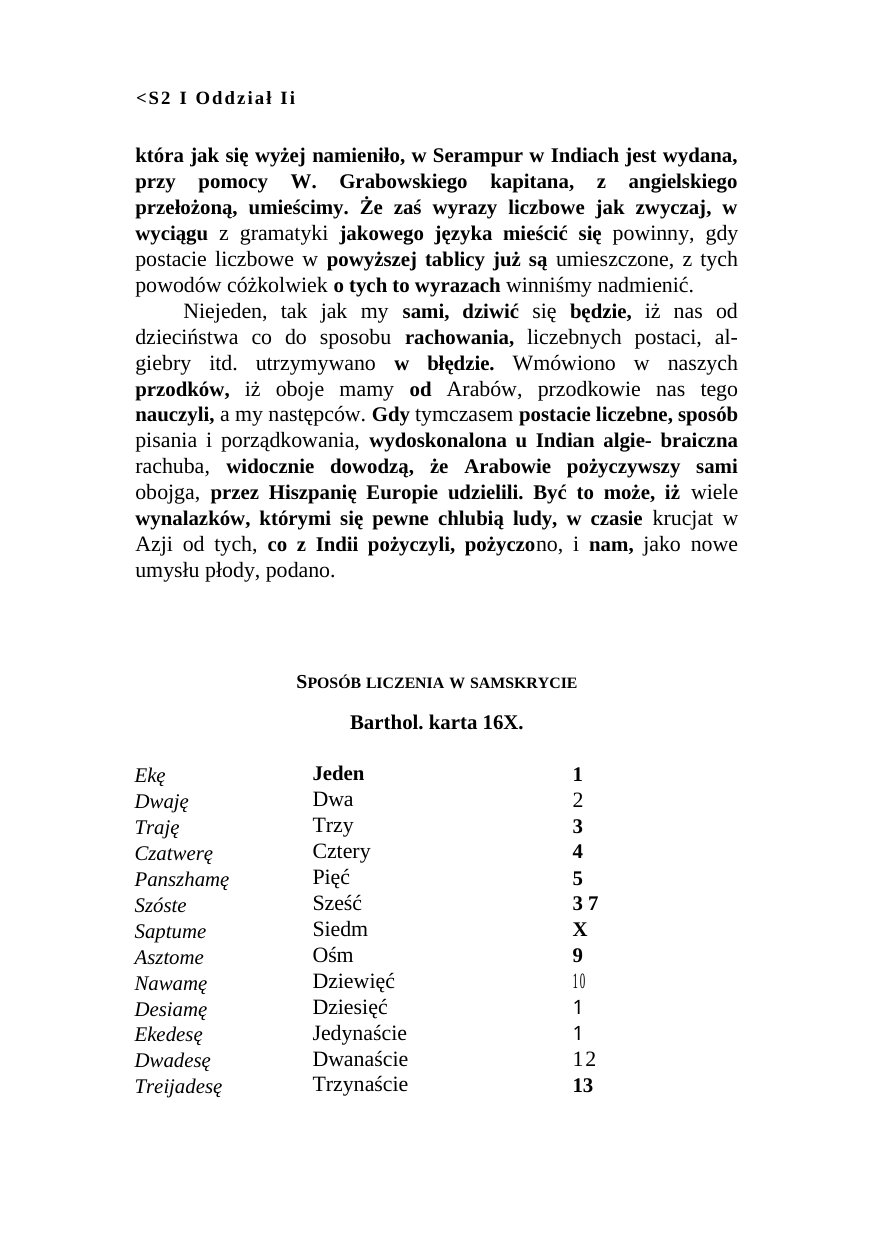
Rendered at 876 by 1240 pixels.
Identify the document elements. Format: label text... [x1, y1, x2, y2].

text Dwanaście [312, 1045, 419, 1071]
text Desiamę [134, 995, 245, 1021]
text Treijadesę [134, 1073, 245, 1099]
text Traję [134, 814, 245, 839]
list 7 X 9 10 1 1 12 13 [572, 890, 598, 1098]
text Jedynaście [312, 1019, 419, 1045]
text Dwadesę [134, 1047, 245, 1073]
text Nawamę [134, 969, 245, 995]
text Ekedesę [134, 1021, 245, 1047]
text Barthol. karta 16X. [135, 712, 738, 733]
text Dziewięć [312, 967, 419, 993]
text Asztome [134, 943, 245, 969]
text Dwa [312, 786, 419, 812]
text <S2 I Oddział Ii [136, 90, 301, 108]
text Ekę [134, 762, 245, 788]
text 3 [572, 812, 598, 838]
text Trzy [312, 812, 419, 838]
text Cztery [312, 838, 419, 864]
text 5 [572, 864, 598, 890]
text Pięć [312, 864, 419, 889]
text Siedm [312, 916, 419, 941]
text 1 [572, 760, 598, 786]
text Panszhamę [134, 866, 245, 891]
text Niejeden, tak jak my sami, dziwić się będzie, iż nas od dzieciństwa co do sposobu rachowania, liczebnych postaci, al- giebry itd. utrzymywano w błędzie. Wmówiono w naszych przodków, iż oboje mamy od Arabów, przodkowie nas tego nauczyli, a my następców. Gdy tymczasem postacie liczebne, sposób pisania i porządkowania, wydoskonalona u Indian algie- braiczna rachuba, widocznie dowodzą, że Arabowie pożyczywszy sami obojga, przez Hiszpanię Europie udzielili. Być to może, iż wiele wynalazków, którymi się pewne chlubią ludy, w czasie krucjat w Azji od tych, co z Indii pożyczyli, pożyczono, i nam, jako nowe umysłu płody, podano. [135, 297, 738, 583]
text Sposób liczenia w samskrycie [135, 672, 738, 692]
text 4 [572, 838, 598, 864]
text Szóste [134, 891, 245, 917]
text Jeden [312, 760, 419, 786]
text 2 [572, 786, 598, 812]
text która jak się wyżej namieniło, w Serampur w Indiach jest wydana, przy pomocy W. Grabowskiego kapitana, z angielskiego przełożoną, umieścimy. Że zaś wyrazy liczbowe jak zwyczaj, w wyciągu z gramatyki jakowego języka mieścić się powinny, gdy postacie liczbowe w powyższej tablicy już są umieszczone, z tych powodów cóżkolwiek o tych to wyrazach winniśmy nadmienić. [135, 142, 738, 297]
text Ośm [312, 941, 419, 967]
text Trzynaście [312, 1071, 419, 1097]
text Dziesięć [312, 993, 419, 1019]
text Sześć [312, 889, 419, 916]
text Dwaję [134, 788, 245, 814]
text Czatwerę [134, 839, 245, 866]
text Saptume [134, 917, 245, 943]
